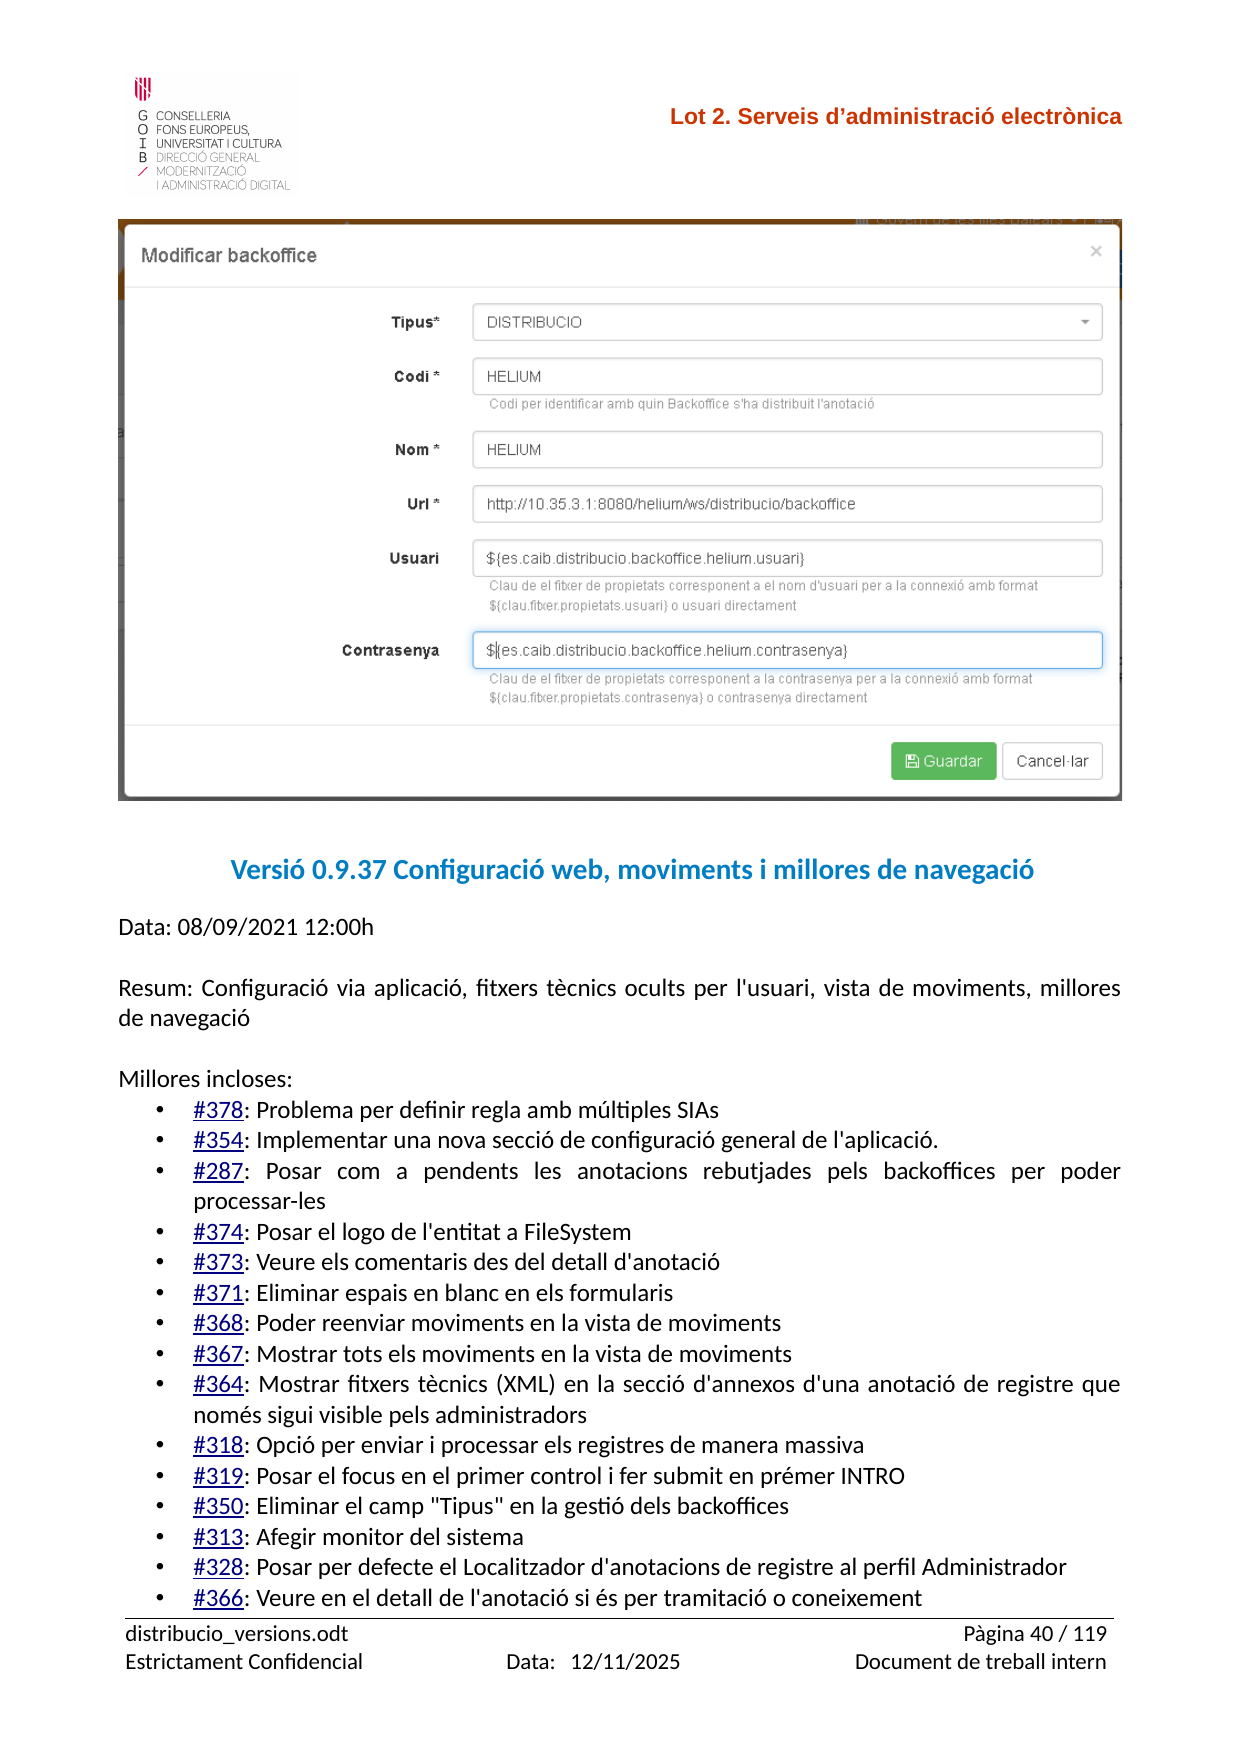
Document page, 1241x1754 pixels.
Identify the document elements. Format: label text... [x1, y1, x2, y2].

list #368: Poder reenviar moviments en la vista de moviments [156, 1307, 1122, 1338]
list #287: Posar com a pendents les anotacions rebutjades pels backoffices per poder processar-les [156, 1155, 1122, 1216]
list #319: Posar el focus en el primer control i fer submit en prémer INTRO [156, 1460, 1122, 1491]
picture [126, 70, 299, 197]
picture [118, 219, 1123, 801]
text Resum: Configuració via aplicació, fitxers tècnics ocults per l'usuari, vista de moviments, millores de navegació [118, 972, 1122, 1033]
list #374: Posar el logo de l'entitat a FileSystem [156, 1216, 1122, 1246]
list #313: Afegir monitor del sistema [156, 1521, 1122, 1552]
subtitle Versió 0.9.37 Configuració web, moviments i millores de navegació [153, 851, 1122, 887]
list #350: Eliminar el camp "Tipus" en la gestió dels backoffices [156, 1491, 1122, 1521]
list #364: Mostrar fitxers tècnics (XML) en la secció d'annexos d'una anotació de registre que només sigui visible pels administradors [156, 1368, 1122, 1429]
list #367: Mostrar tots els moviments en la vista de moviments [156, 1338, 1122, 1368]
list #318: Opció per enviar i processar els registres de manera massiva [156, 1429, 1122, 1460]
list #373: Veure els comentaris des del detall d'anotació [156, 1246, 1122, 1277]
list #354: Implementar una nova secció de configuració general de l'aplicació. [156, 1124, 1122, 1155]
text Data: 08/09/2021 12:00h [118, 911, 1122, 941]
list #378: Problema per definir regla amb múltiples SIAs [156, 1094, 1122, 1124]
text Millores incloses: [118, 1063, 1122, 1094]
list #371: Eliminar espais en blanc en els formularis [156, 1277, 1122, 1307]
list #328: Posar per defecte el Localitzador d'anotacions de registre al perfil Administrador [156, 1552, 1122, 1582]
list #366: Veure en el detall de l'anotació si és per tramitació o coneixement [156, 1582, 1122, 1613]
